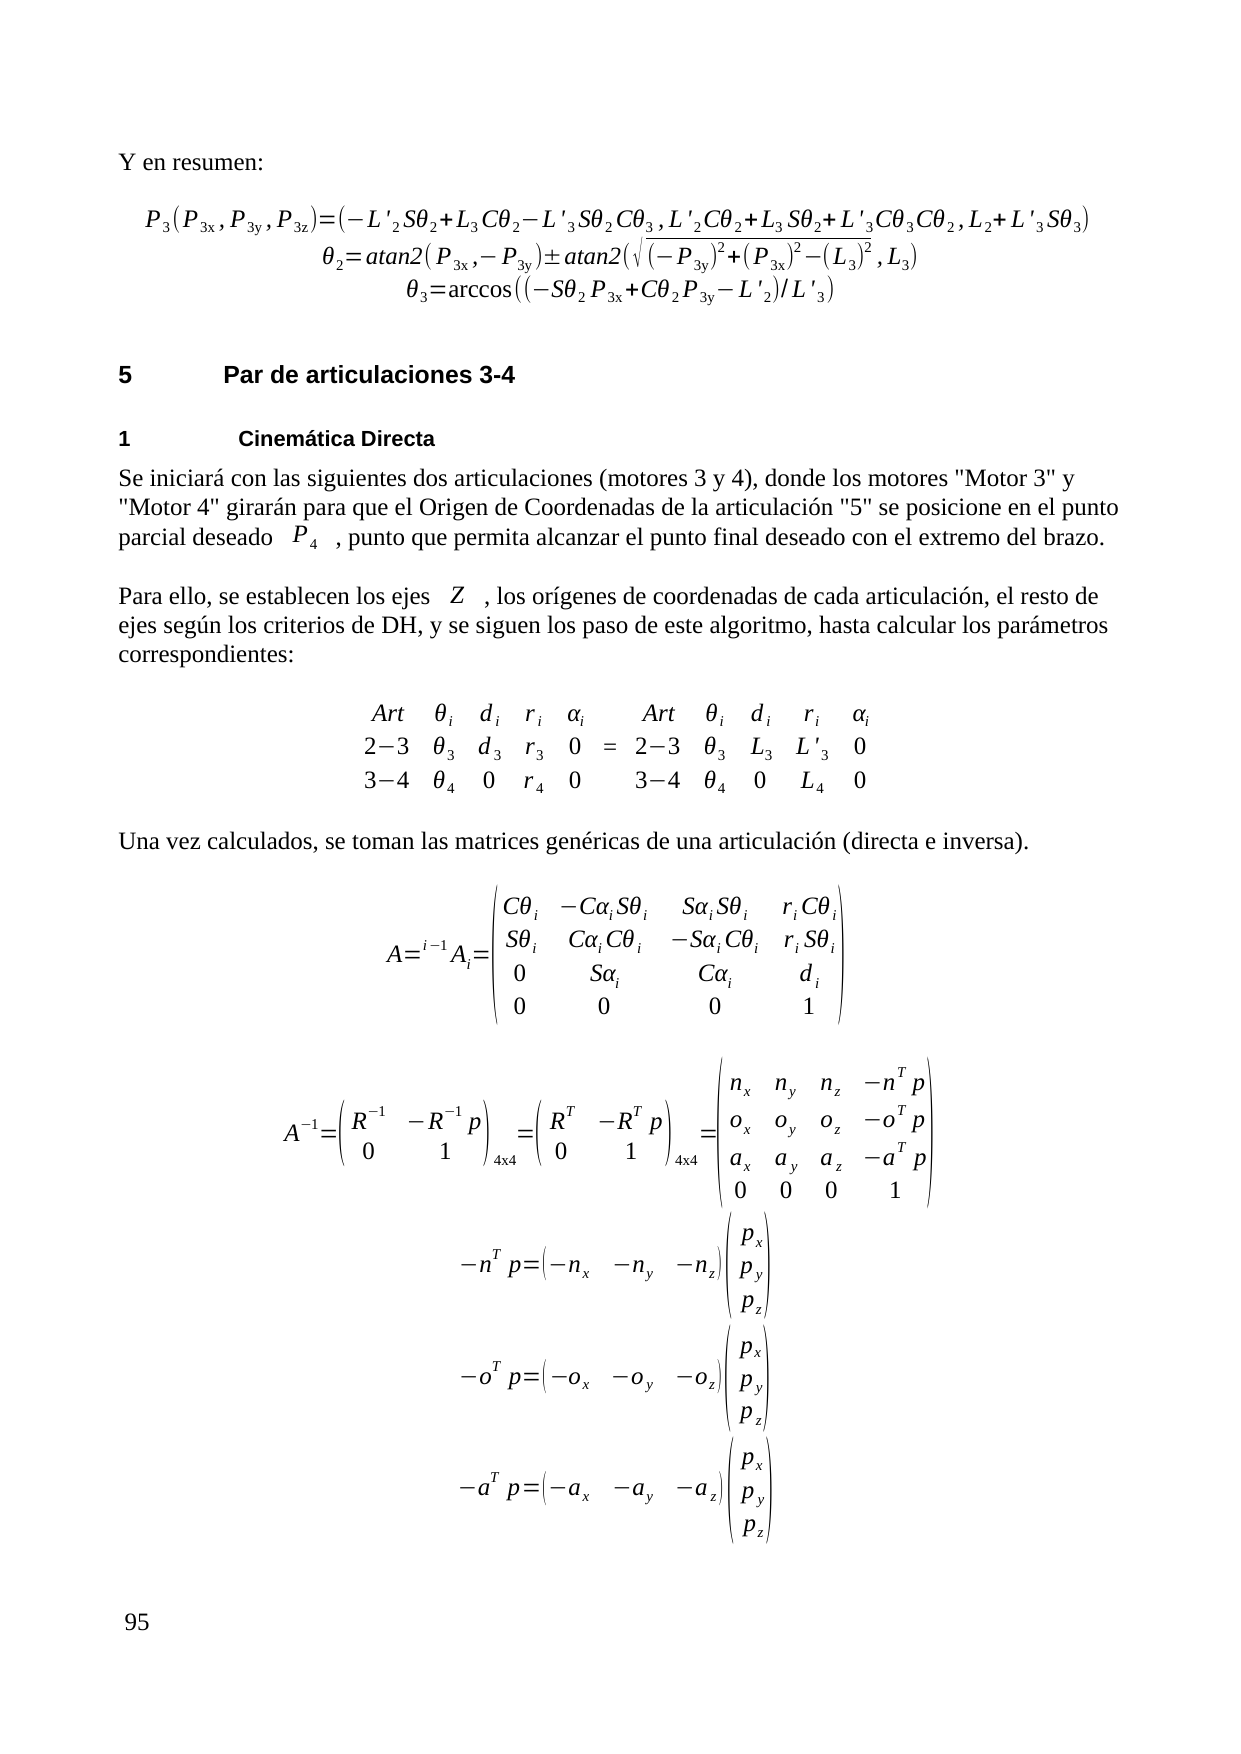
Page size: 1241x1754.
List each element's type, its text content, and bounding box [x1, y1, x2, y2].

subtitle Par de articulaciones 3-4 [118, 360, 1122, 388]
text Para ello, se establecen los ejes, los orígenes de coordenadas de cada articulación, el resto de ejes según los criterios de DH, y se siguen los paso de este algoritmo, hasta calcular los parámetros correspondientes: [118, 581, 1122, 667]
text Se iniciará con las siguientes dos articulaciones (motores 3 y 4), donde los motores "Motor 3" y "Motor 4" girarán para que el Origen de Coordenadas de la articulación "5" se posicione en el punto parcial deseado, punto que permita alcanzar el punto final deseado con el extremo del brazo. [118, 463, 1122, 552]
text Una vez calculados, se toman las matrices genéricas de una articulación (directa e inversa). [118, 826, 1122, 854]
text Y en resumen: [118, 147, 1122, 176]
subtitle Cinemática Directa [118, 426, 1122, 451]
text = [118, 696, 1122, 797]
